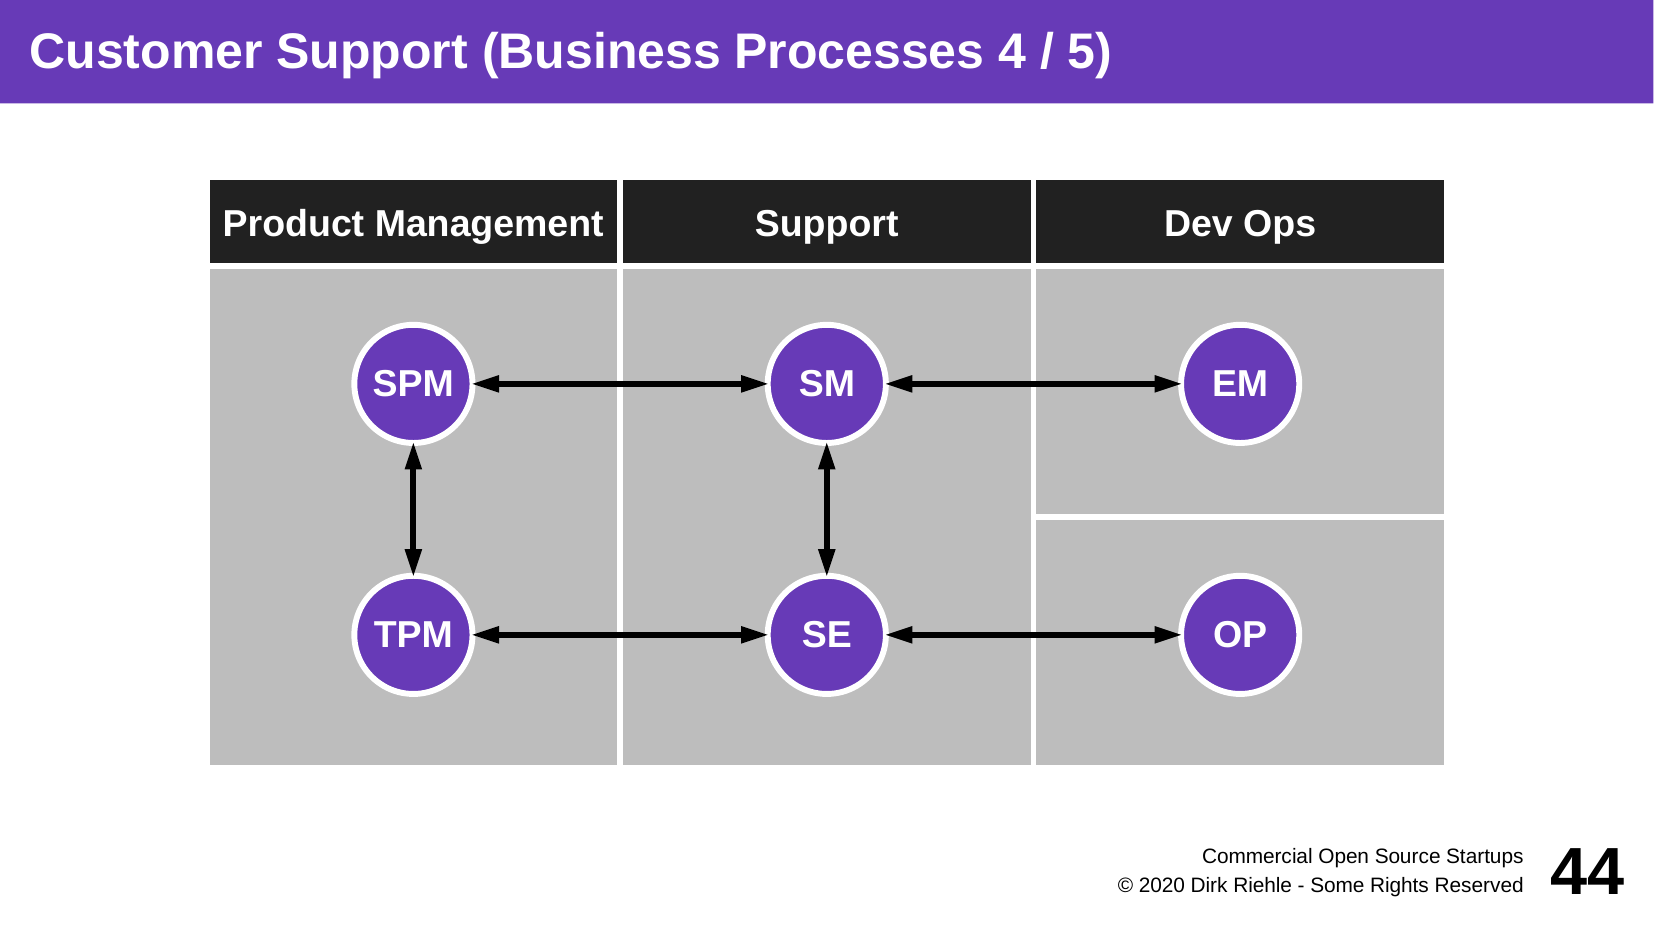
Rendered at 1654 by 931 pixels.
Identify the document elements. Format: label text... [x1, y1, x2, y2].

title Customer Support (Business Processes 4 / 5) [0, 0, 1654, 104]
text_box Dev Ops [1034, 177, 1447, 266]
text_box [206, 266, 1447, 768]
text_box SPM [354, 324, 473, 443]
text_box TPM [354, 575, 473, 694]
text_box SE [767, 575, 886, 694]
text_box OP [1181, 575, 1300, 694]
text_box EM [1181, 324, 1300, 443]
text_box SM [767, 324, 886, 443]
text_box Support [621, 177, 1034, 266]
text_box Product Management [206, 177, 621, 266]
